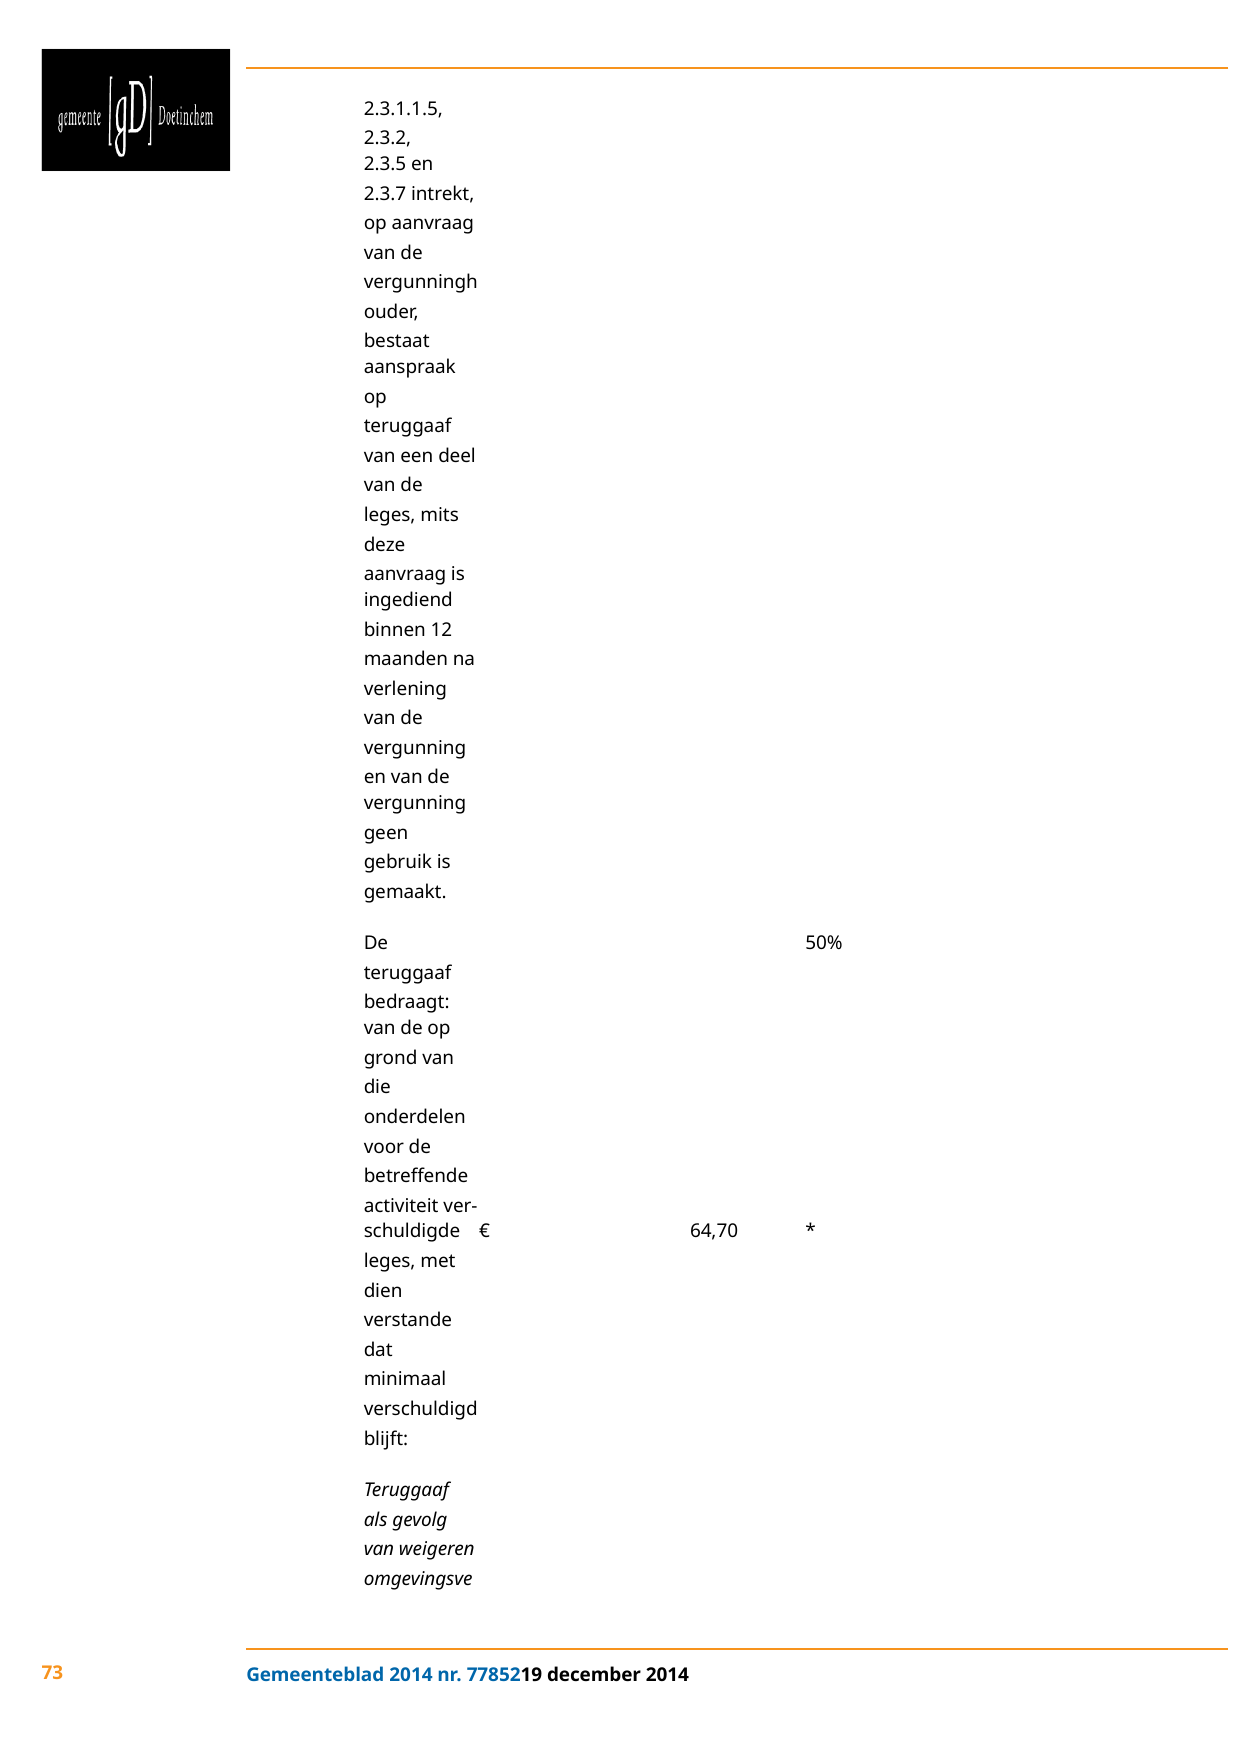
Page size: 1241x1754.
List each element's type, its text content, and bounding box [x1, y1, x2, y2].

table_cell vergunning geen gebruik is gemaakt. [364, 789, 479, 904]
table_cell [690, 1451, 805, 1476]
table_cell [364, 904, 479, 929]
table_cell [248, 353, 363, 586]
table_cell [479, 930, 690, 1014]
table_cell [921, 789, 1036, 904]
table_cell [248, 930, 363, 1014]
table_cell ingediend binnen 12 maanden na verlening van de vergunning en van de [364, 586, 479, 789]
table_cell [690, 1015, 805, 1218]
table_cell [1036, 904, 1152, 929]
table_cell [690, 95, 805, 150]
picture [41, 47, 231, 172]
table_cell [248, 150, 363, 353]
table_cell [690, 904, 805, 929]
table_cell [248, 95, 363, 150]
table_cell 64,70 [690, 1218, 805, 1451]
table_cell [690, 586, 805, 789]
table_cell van de op grond van die onderdelen voor de betreffende activiteit ver- [364, 1015, 479, 1218]
table_cell [479, 1015, 690, 1218]
table_cell [248, 1476, 363, 1591]
table_cell [805, 904, 921, 929]
table_cell [805, 1451, 921, 1476]
table_cell [479, 586, 690, 789]
table_cell [479, 904, 690, 929]
table_cell [364, 1451, 479, 1476]
table_cell [690, 930, 805, 1014]
table_cell [479, 95, 690, 150]
table_cell [690, 150, 805, 353]
table_cell [1036, 1451, 1152, 1476]
table_cell [248, 1015, 363, 1218]
table_cell aanspraak op teruggaaf van een deel van de leges, mits deze aanvraag is [364, 353, 479, 586]
table_cell [805, 1015, 921, 1218]
table_cell [921, 930, 1036, 1014]
table_cell [479, 150, 690, 353]
table_cell [921, 1451, 1036, 1476]
table_cell [690, 1476, 805, 1591]
table_cell [690, 789, 805, 904]
table_cell De teruggaaf bedraagt: [364, 930, 479, 1014]
table_cell [248, 789, 363, 904]
table_cell schuldigde leges, met dien verstande dat minimaal verschuldigd blijft: [364, 1218, 479, 1451]
table_cell [805, 789, 921, 904]
table_cell [690, 353, 805, 586]
table_cell 2.3.1.1.5, 2.3.2, [364, 95, 479, 150]
table_cell [479, 789, 690, 904]
table_cell [921, 904, 1036, 929]
table_cell [805, 353, 921, 586]
table_cell [248, 1451, 363, 1476]
table_cell * [805, 1218, 921, 1451]
table_cell € [479, 1218, 690, 1451]
table_cell [479, 353, 690, 586]
table_cell 50% [805, 930, 921, 1014]
table_cell [248, 586, 363, 789]
table_cell Teruggaaf als gevolg van weigeren omgevingsve [364, 1476, 479, 1591]
table_cell 2.3.5 en 2.3.7 intrekt, op aanvraag van de vergunninghouder, bestaat [364, 150, 479, 353]
table_cell [479, 1476, 690, 1591]
table_cell [805, 586, 921, 789]
table_cell [248, 904, 363, 929]
table_cell [805, 150, 921, 353]
table_cell [248, 1218, 363, 1451]
table_cell [479, 1451, 690, 1476]
